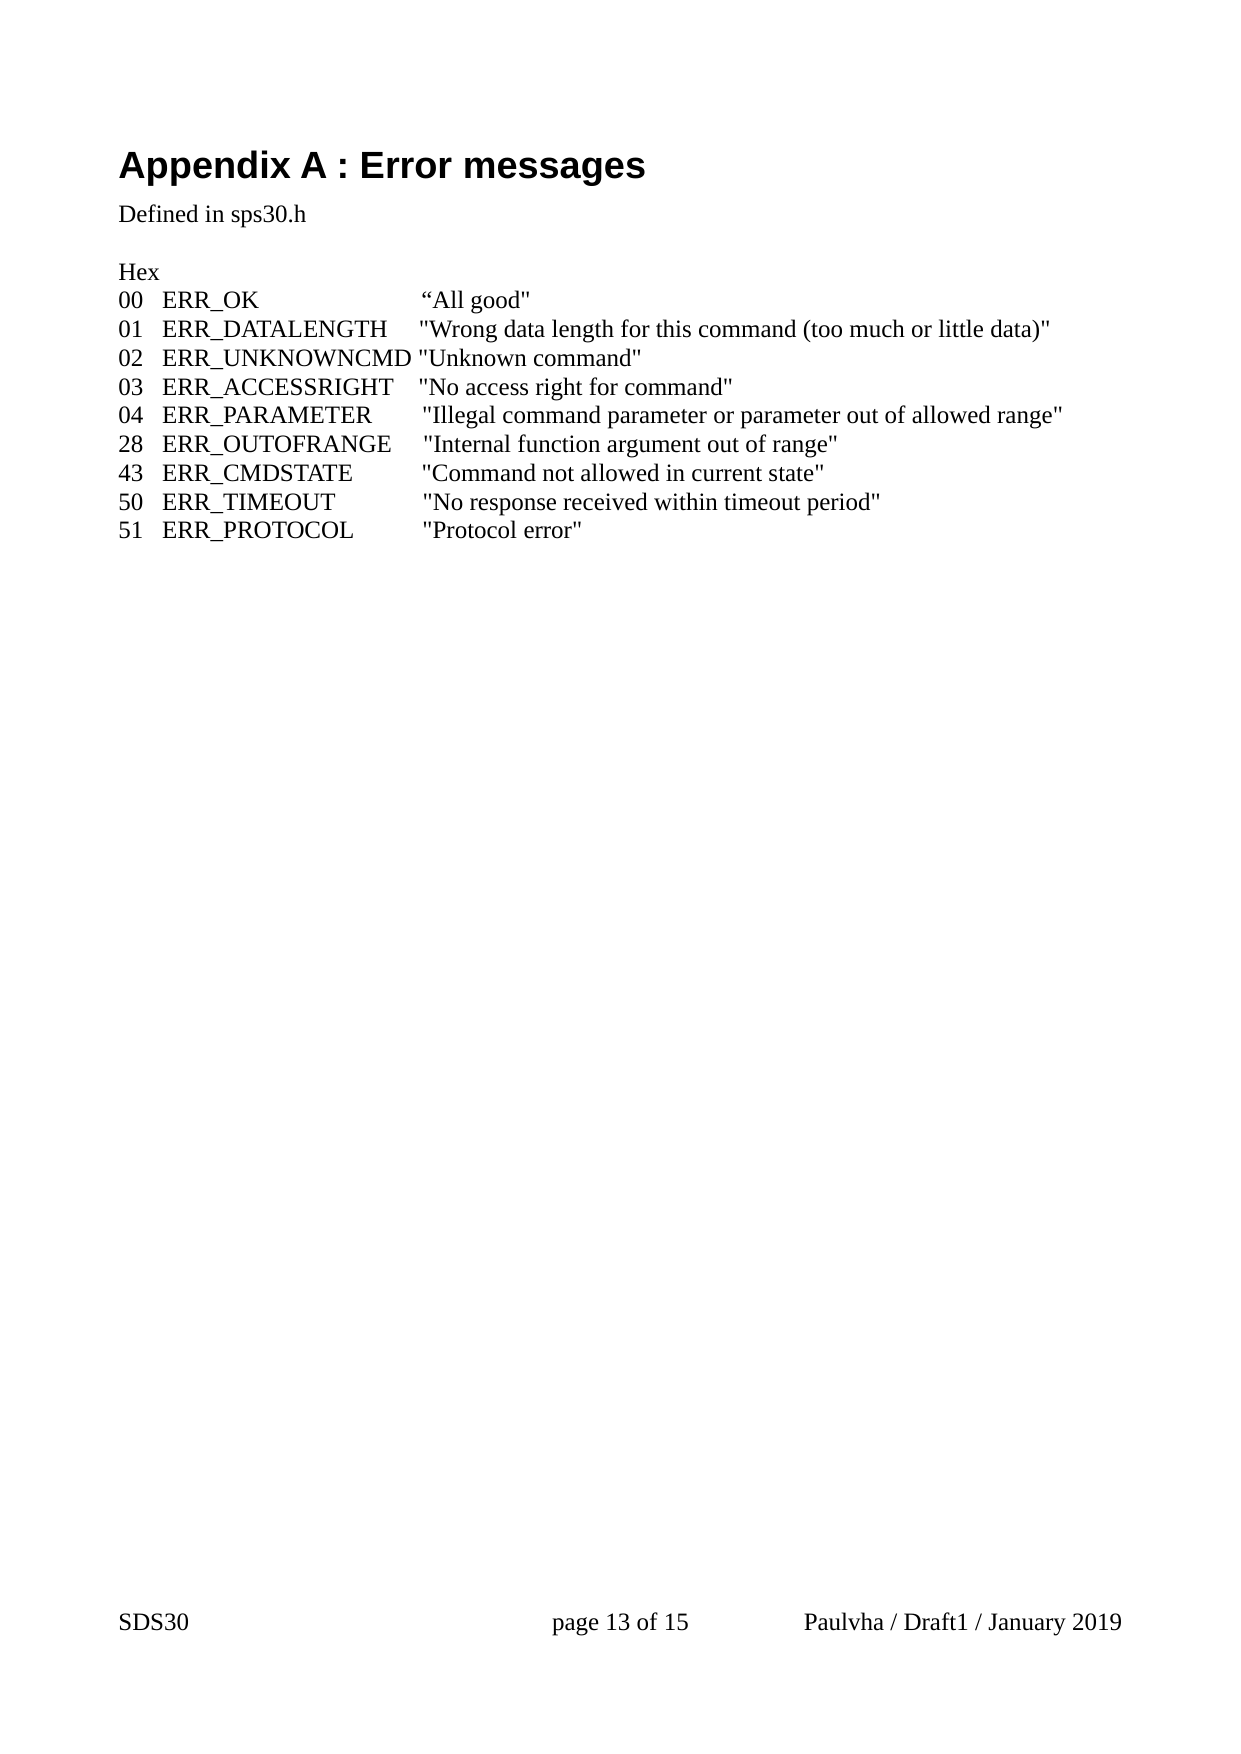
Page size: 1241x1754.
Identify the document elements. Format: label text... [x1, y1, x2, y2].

text 28 ERR_OUTOFRANGE "Internal function argument out of range" [118, 429, 1122, 458]
text 51 ERR_PROTOCOL "Protocol error" [118, 516, 1122, 544]
text 50 ERR_TIMEOUT "No response received within timeout period" [118, 487, 1122, 516]
subtitle Appendix A : Error messages [118, 143, 1122, 187]
text Hex [118, 257, 1122, 286]
text 00 ERR_OK “All good" [118, 286, 1122, 314]
text 01 ERR_DATALENGTH "Wrong data length for this command (too much or little data)" [118, 314, 1122, 343]
text Defined in sps30.h [118, 199, 1122, 228]
text 02 ERR_UNKNOWNCMD "Unknown command" [118, 343, 1122, 372]
text 04 ERR_PARAMETER "Illegal command parameter or parameter out of allowed range" [118, 401, 1122, 429]
text 03 ERR_ACCESSRIGHT "No access right for command" [118, 372, 1122, 401]
text 43 ERR_CMDSTATE "Command not allowed in current state" [118, 458, 1122, 487]
